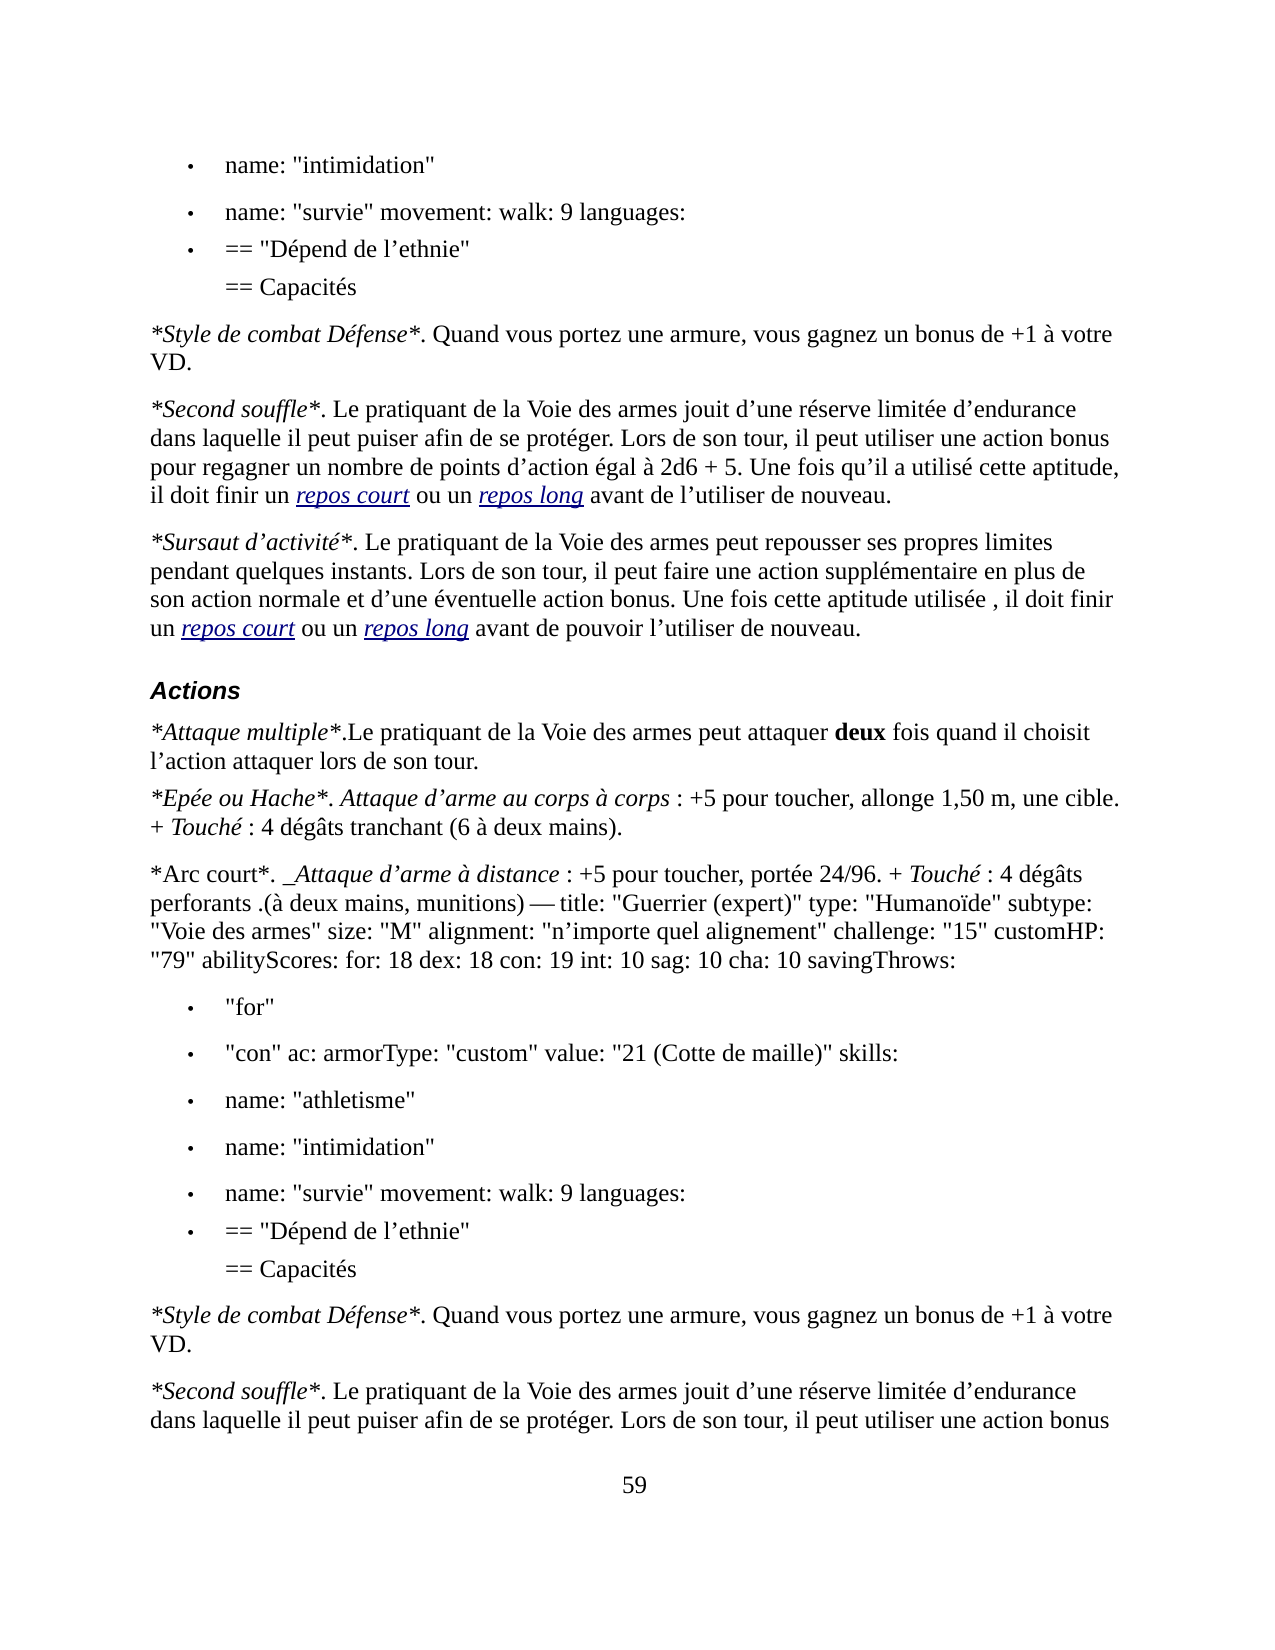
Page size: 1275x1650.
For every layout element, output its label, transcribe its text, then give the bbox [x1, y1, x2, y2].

list name: "intimidation" [187, 1132, 1125, 1161]
text *Sursaut d’activité*. Le pratiquant de la Voie des armes peut repousser ses propres limites pendant quelques instants. Lors de son tour, il peut faire une action supplémentaire en plus de son action normale et d’une éventuelle action bonus. Une fois cette aptitude utilisée , il doit finir un repos court ou un repos long avant de pouvoir l’utiliser de nouveau. [150, 527, 1125, 642]
text *Epée ou Hache*. Attaque d’arme au corps à corps : +5 pour toucher, allonge 1,50 m, une cible. + Touché : 4 dégâts tranchant (6 à deux mains). [150, 783, 1125, 841]
text *Second souffle*. Le pratiquant de la Voie des armes jouit d’une réserve limitée d’endurance dans laquelle il peut puiser afin de se protéger. Lors de son tour, il peut utiliser une action bonus pour regagner un nombre de points d’action égal à 2d6 + 5. Une fois qu’il a utilisé cette aptitude, il doit finir un repos court ou un repos long avant de l’utiliser de nouveau. [150, 394, 1125, 509]
list == Capacités [187, 1254, 1125, 1283]
list "con" ac: armorType: "custom" value: "21 (Cotte de maille)" skills: [187, 1038, 1125, 1067]
list name: "athletisme" [187, 1085, 1125, 1114]
list == "Dépend de l’ethnie" [187, 234, 1125, 263]
list name: "survie" movement: walk: 9 languages: [187, 1178, 1125, 1207]
list "for" [187, 992, 1125, 1021]
list name: "intimidation" [187, 150, 1125, 179]
text *Arc court*. _Attaque d’arme à distance : +5 pour toucher, portée 24/96. + Touché : 4 dégâts perforants .(à deux mains, munitions) — title: "Guerrier (expert)" type: "Humanoïde" subtype: "Voie des armes" size: "M" alignment: "n’importe quel alignement" challenge: "15" customHP: "79" abilityScores: for: 18 dex: 18 con: 19 int: 10 sag: 10 cha: 10 savingThrows: [150, 859, 1125, 974]
list == Capacités [187, 272, 1125, 301]
text *Second souffle*. Le pratiquant de la Voie des armes jouit d’une réserve limitée d’endurance dans laquelle il peut puiser afin de se protéger. Lors de son tour, il peut utiliser une action bonus [150, 1376, 1125, 1433]
text *Style de combat Défense*. Quand vous portez une armure, vous gagnez un bonus de +1 à votre VD. [150, 319, 1125, 376]
subtitle Actions [150, 676, 1125, 704]
list name: "survie" movement: walk: 9 languages: [187, 197, 1125, 225]
text *Style de combat Défense*. Quand vous portez une armure, vous gagnez un bonus de +1 à votre VD. [150, 1301, 1125, 1358]
list == "Dépend de l’ethnie" [187, 1216, 1125, 1245]
text *Attaque multiple*.Le pratiquant de la Voie des armes peut attaquer deux fois quand il choisit l’action attaquer lors de son tour. [150, 717, 1125, 774]
